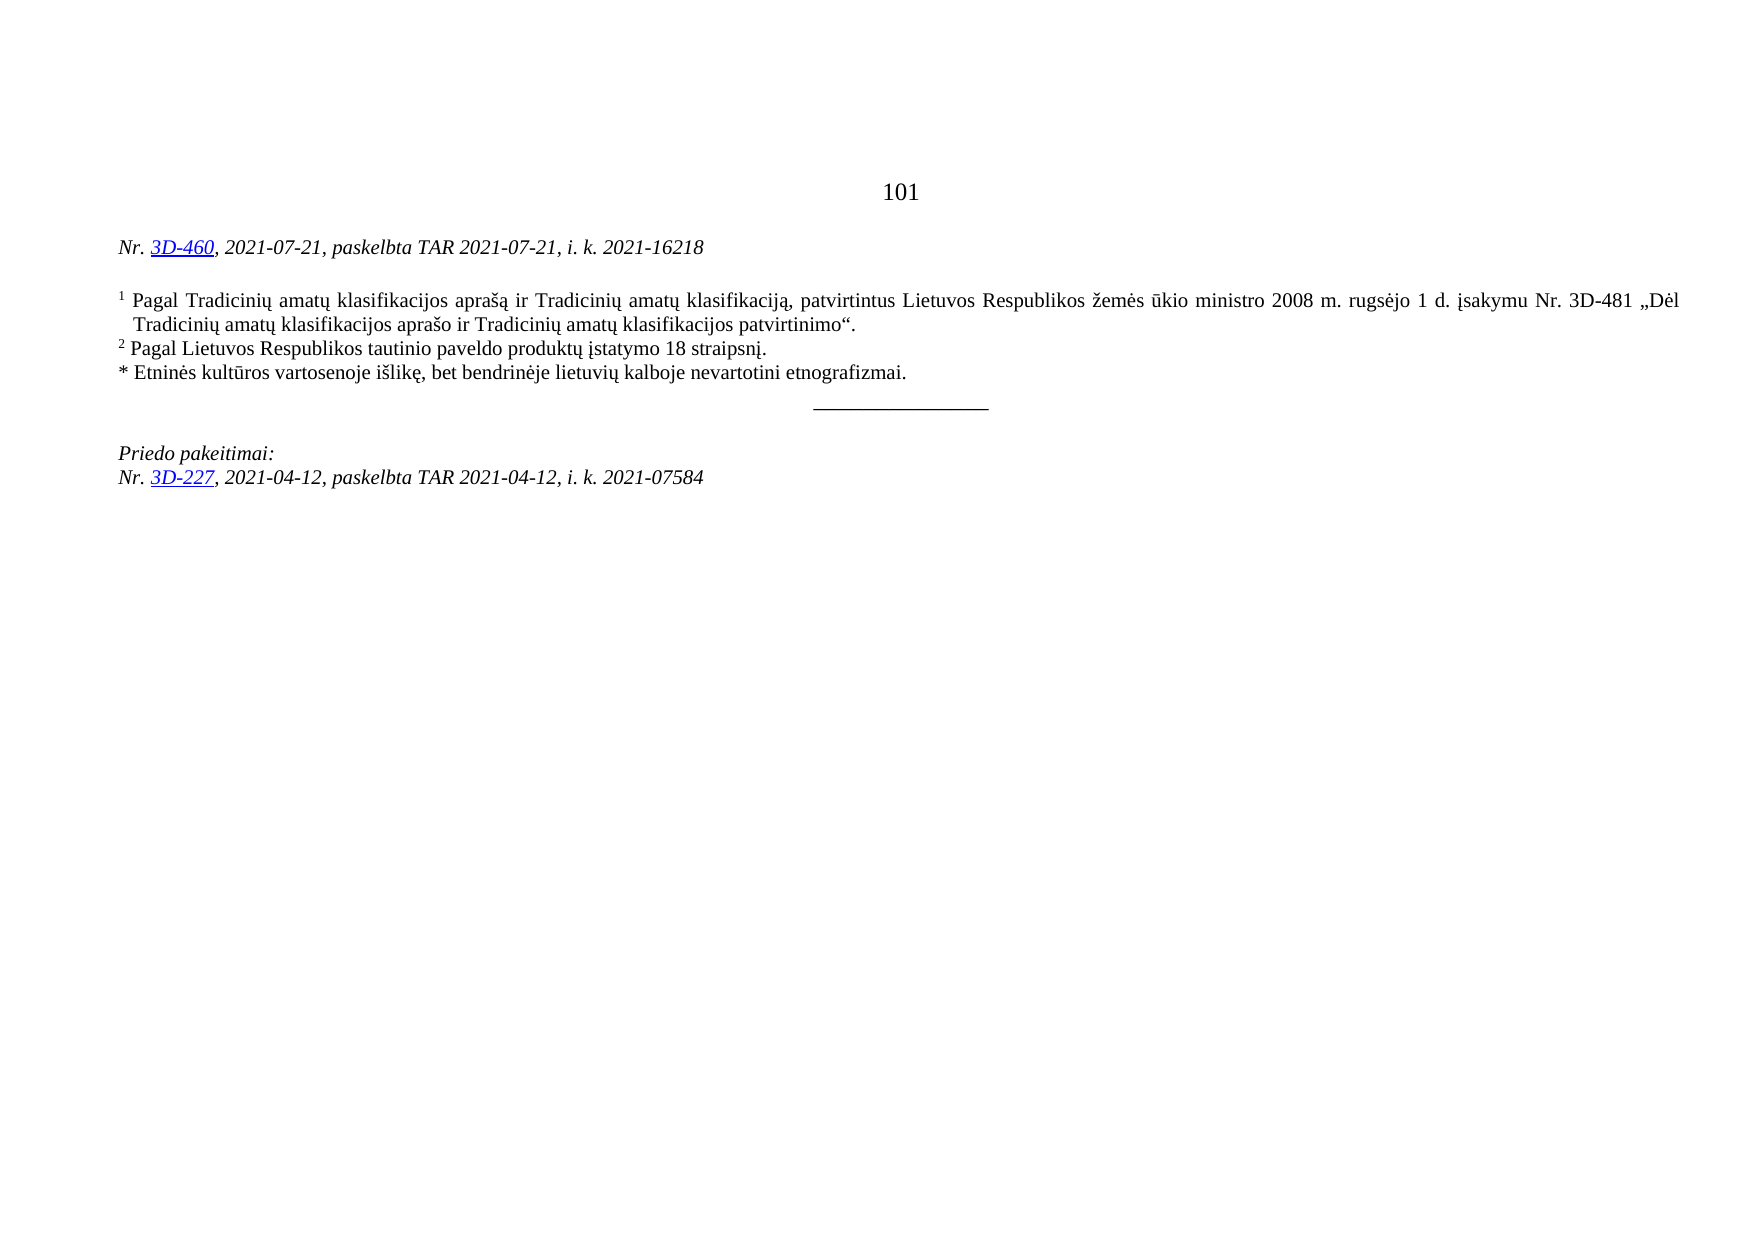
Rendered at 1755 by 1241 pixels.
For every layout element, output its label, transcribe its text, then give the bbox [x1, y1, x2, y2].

text Priedo pakeitimai: [118, 441, 1683, 465]
text Nr. 3D-227, 2021-04-12, paskelbta TAR 2021-04-12, i. k. 2021-07584 [118, 465, 1683, 489]
text * Etninės kultūros vartosenoje išlikę, bet bendrinėje lietuvių kalboje nevartotini etnografizmai. [118, 360, 1683, 384]
text 1 Pagal Tradicinių amatų klasifikacijos aprašą ir Tradicinių amatų klasifikaciją, patvirtintus Lietuvos Respublikоs žemės ūkio ministro 2008 m. rugsėjo 1 d. įsakymu Nr. 3D-481 „Dėl Tradicinių amatų klasifikacijos aprašo ir Tradicinių amatų klasifikacijos patvirtinimo“. [118, 287, 1683, 336]
text Nr. 3D-460, 2021-07-21, paskelbta TAR 2021-07-21, i. k. 2021-16218 [118, 235, 1683, 259]
text 2 Pagal Lietuvos Respublikоs tautinio paveldo produktų įstatymo 18 straipsnį. [118, 336, 1683, 360]
text ______________ [118, 384, 1683, 412]
